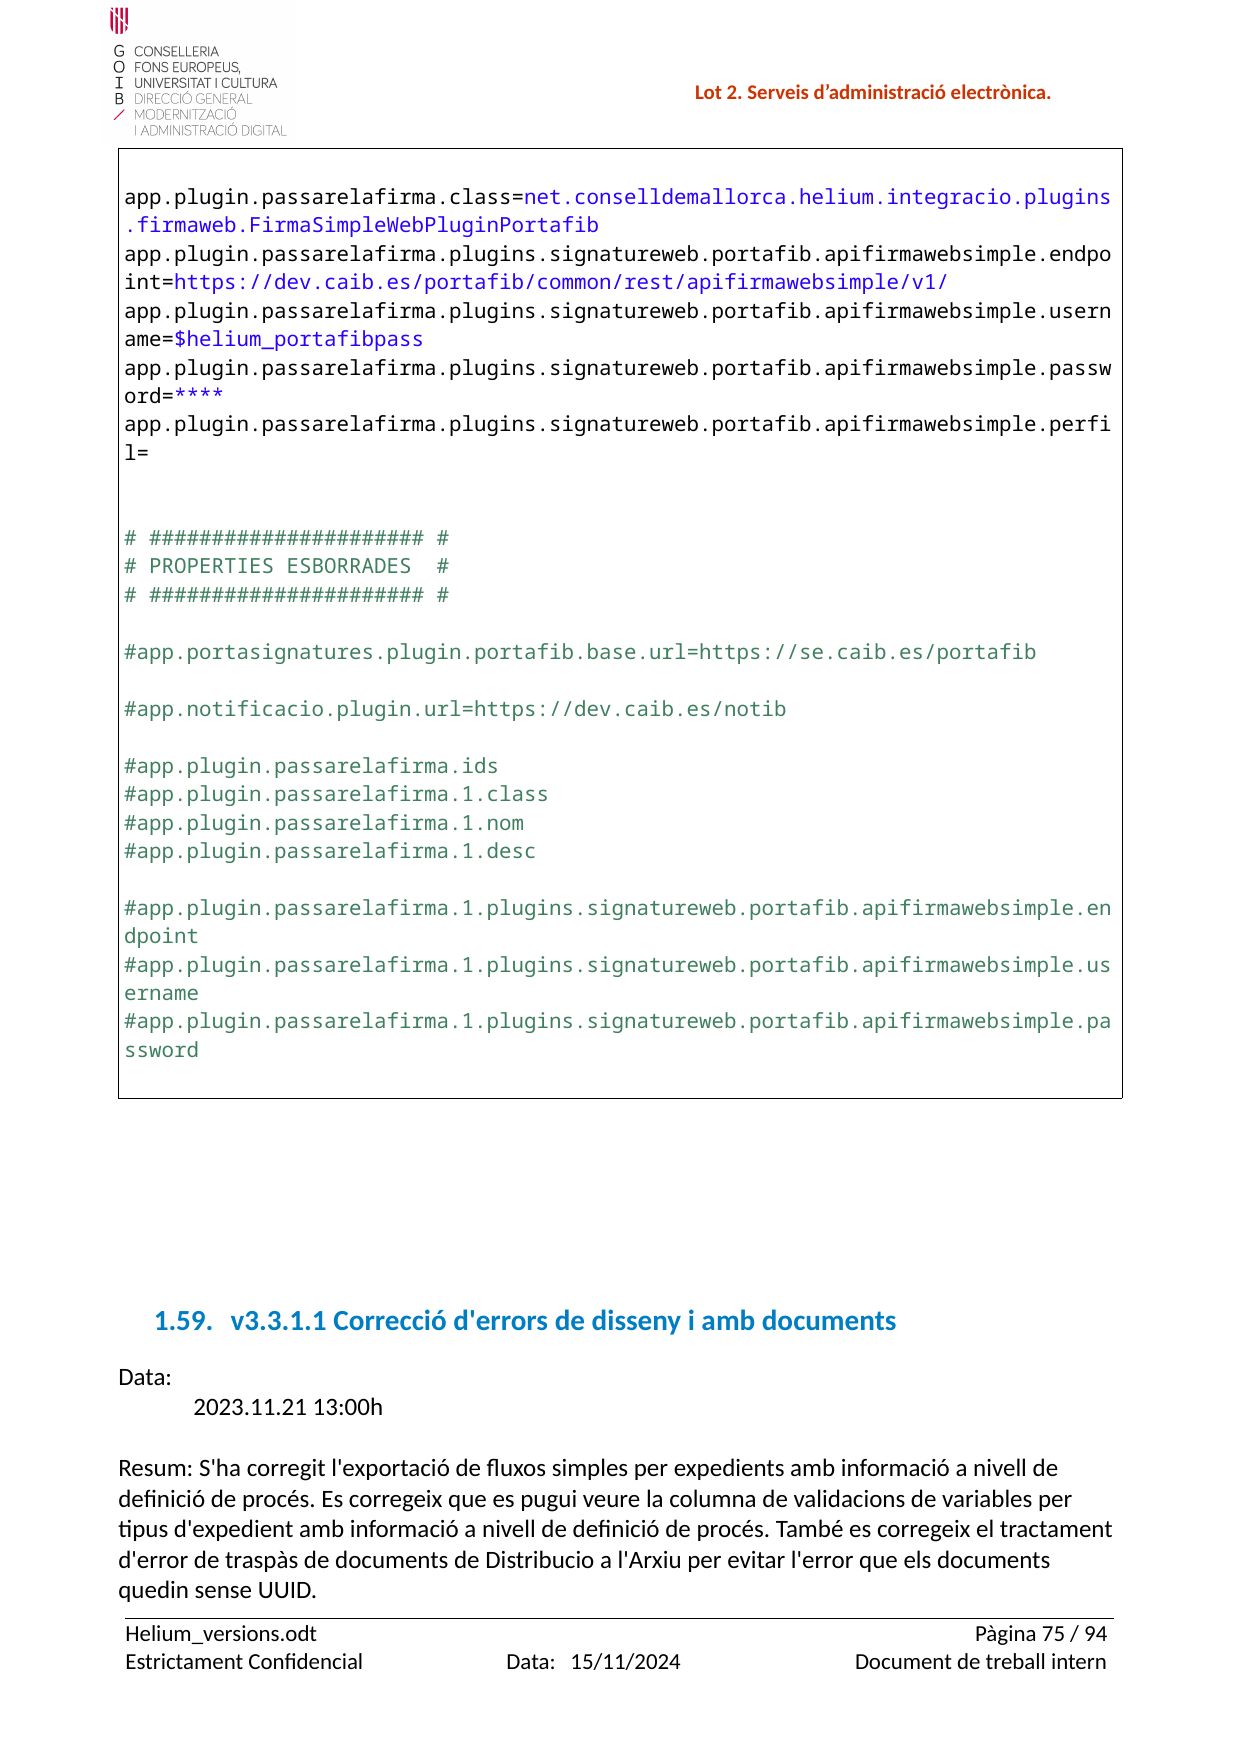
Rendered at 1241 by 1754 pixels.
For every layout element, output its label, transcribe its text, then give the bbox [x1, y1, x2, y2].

text 2023.11.21 13:00h [118, 1391, 1122, 1422]
subtitle v3.3.1.1 Correcció d'errors de disseny i amb documents [153, 1302, 1122, 1337]
text Data: [118, 1361, 1122, 1391]
picture [100, 0, 297, 144]
text Resum: S'ha corregit l'exportació de fluxos simples per expedients amb informació a nivell de definició de procés. Es corregeix que es pugui veure la columna de validacions de variables per tipus d'expedient amb informació a nivell de definició de procés. També es corregeix el tractament d'error de traspàs de documents de Distribucio a l'Arxiu per evitar l'error que els documents quedin sense UUID. [118, 1452, 1122, 1605]
table_header app.plugin.passarelafirma.class=net.conselldemallorca.helium.integracio.plugins.firmaweb.FirmaSimpleWebPluginPortafib app.plugin.passarelafirma.plugins.signatureweb.portafib.apifirmawebsimple.endpoint=https://dev.caib.es/portafib/common/rest/apifirmawebsimple/v1/ app.plugin.passarelafirma.plugins.signatureweb.portafib.apifirmawebsimple.username=$helium_portafibpass app.plugin.passarelafirma.plugins.signatureweb.portafib.apifirmawebsimple.password=**** app.plugin.passarelafirma.plugins.signatureweb.portafib.apifirmawebsimple.perfil= # ###################### # # PROPERTIES ESBORRADES # # ###################### # #app.portasignatures.plugin.portafib.base.url=https://se.caib.es/portafib #app.notificacio.plugin.url=https://dev.caib.es/notib #app.plugin.passarelafirma.ids #app.plugin.passarelafirma.1.class #app.plugin.passarelafirma.1.nom #app.plugin.passarelafirma.1.desc #app.plugin.passarelafirma.1.plugins.signatureweb.portafib.apifirmawebsimple.endpoint #app.plugin.passarelafirma.1.plugins.signatureweb.portafib.apifirmawebsimple.username #app.plugin.passarelafirma.1.plugins.signatureweb.portafib.apifirmawebsimple.password [119, 149, 1122, 1098]
